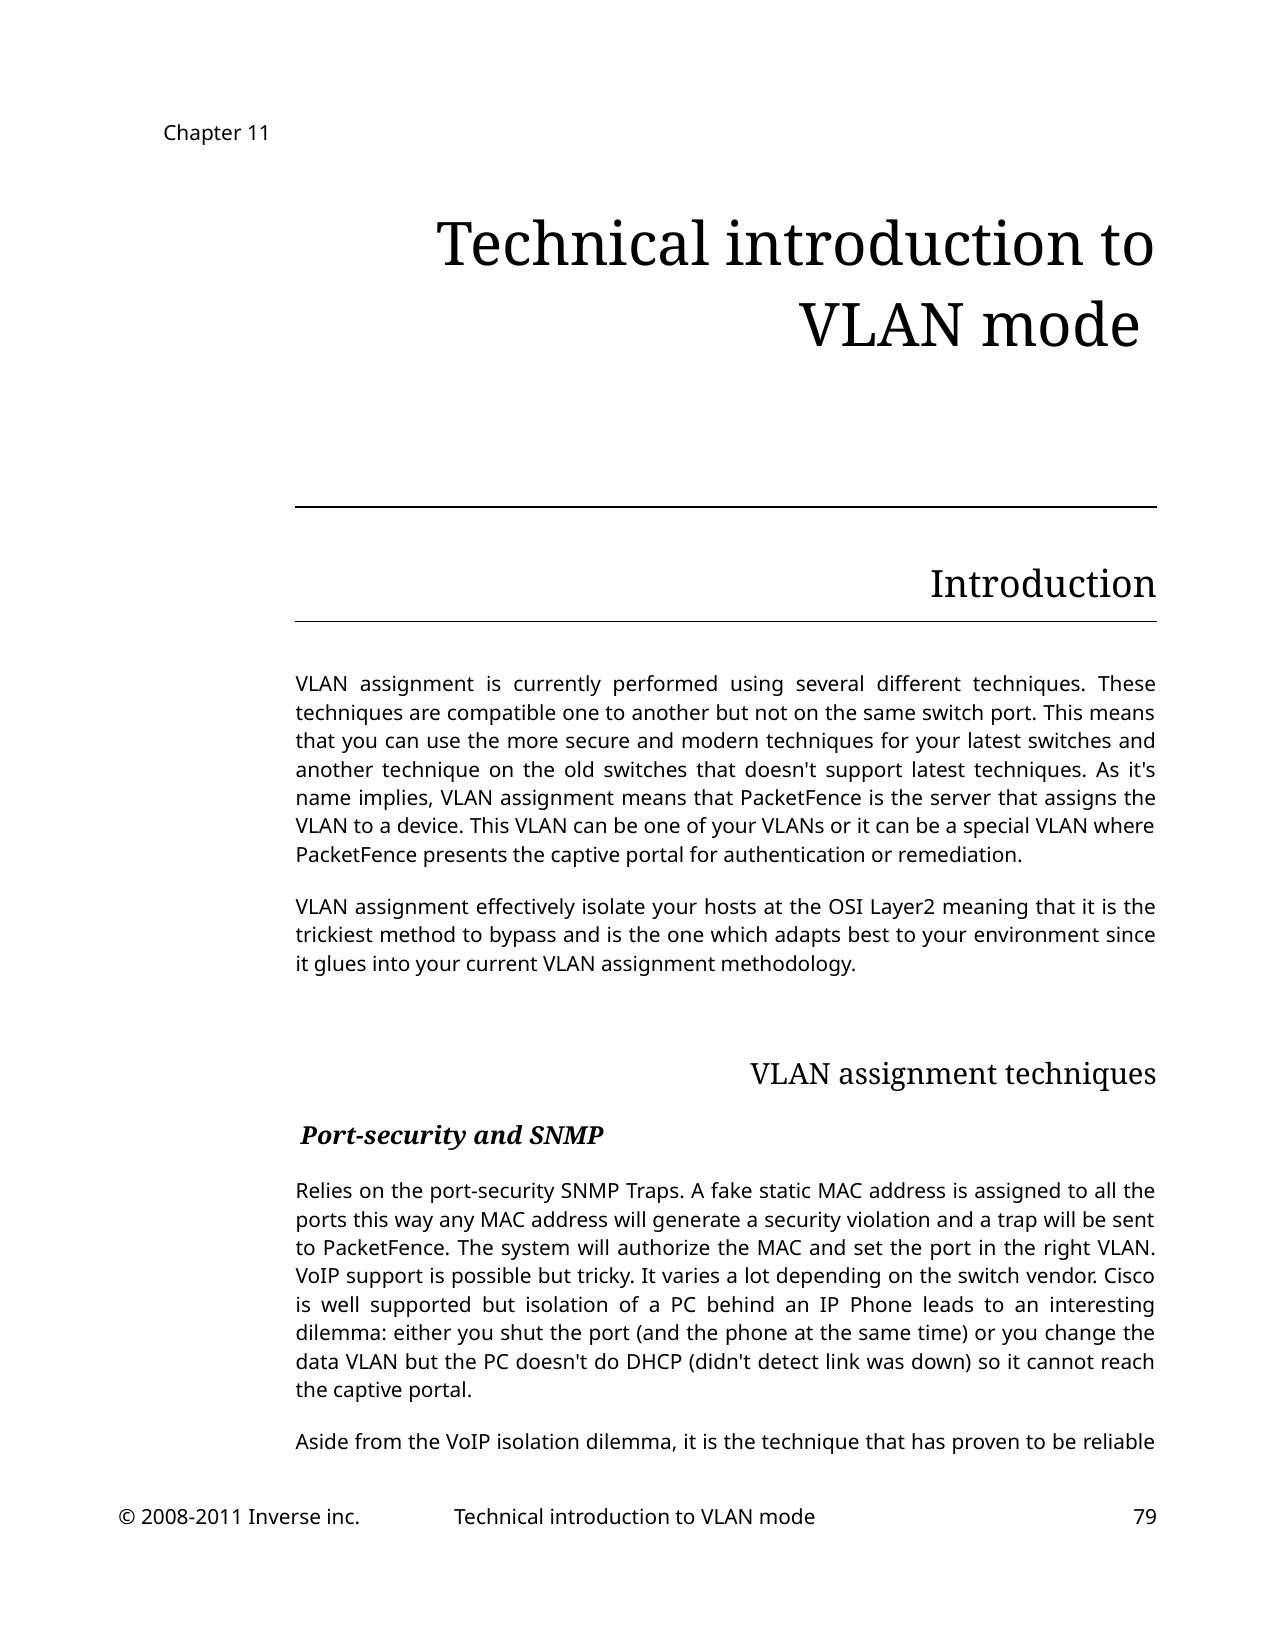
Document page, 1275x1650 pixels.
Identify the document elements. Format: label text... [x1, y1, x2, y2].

subtitle Technical introduction to VLAN mode [295, 201, 1157, 506]
subtitle Introduction [295, 558, 1157, 621]
subtitle Port-security and SNMP [263, 1118, 1157, 1151]
subtitle VLAN assignment techniques [295, 1053, 1157, 1093]
text Aside from the VoIP isolation dilemma, it is the technique that has proven to be reliable [295, 1427, 1157, 1456]
text VLAN assignment is currently performed using several different techniques. These techniques are compatible one to another but not on the same switch port. This means that you can use the more secure and modern techniques for your latest switches and another technique on the old switches that doesn't support latest techniques. As it's name implies, VLAN assignment means that PacketFence is the server that assigns the VLAN to a device. This VLAN can be one of your VLANs or it can be a special VLAN where PacketFence presents the captive portal for authentication or remediation. [295, 669, 1157, 868]
text Relies on the port-security SNMP Traps. A fake static MAC address is assigned to all the ports this way any MAC address will generate a security violation and a trap will be sent to PacketFence. The system will authorize the MAC and set the port in the right VLAN. VoIP support is possible but tricky. It varies a lot depending on the switch vendor. Cisco is well supported but isolation of a PC behind an IP Phone leads to an interesting dilemma: either you shut the port (and the phone at the same time) or you change the data VLAN but the PC doesn't do DHCP (didn't detect link was down) so it cannot reach the captive portal. [295, 1176, 1157, 1404]
text VLAN assignment effectively isolate your hosts at the OSI Layer2 meaning that it is the trickiest method to bypass and is the one which adapts best to your environment since it glues into your current VLAN assignment methodology. [295, 892, 1157, 977]
